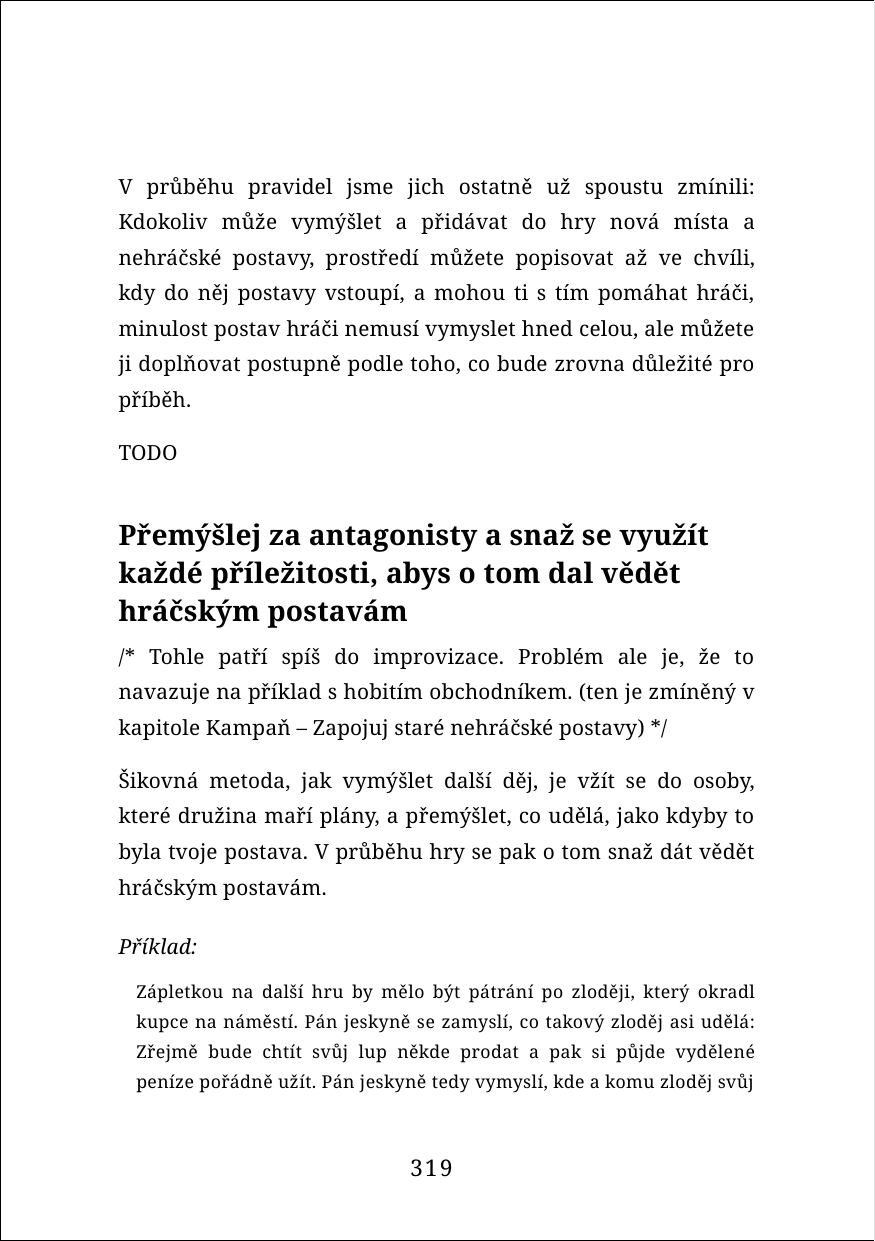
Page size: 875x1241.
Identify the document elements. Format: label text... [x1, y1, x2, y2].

text Šikovná metoda, jak vymýšlet další děj, je vžít se do osoby, které družina maří plány, a přemýšlet, co udělá, jako kdyby to byla tvoje postava. V průběhu hry se pak o tom snaž dát vědět hráčským postavám. [118, 766, 756, 901]
text TODO [118, 438, 756, 467]
text Příklad: [118, 932, 756, 960]
subtitle Přemýšlej za antagonisty a snaž se využít každé příležitosti, abys o tom dal vědět hráčským postavám [118, 515, 756, 630]
text Zápletkou na další hru by mělo být pátrání po zloději, který okradl kupce na náměstí. Pán jeskyně se zamyslí, co takový zloděj asi udělá: Zřejmě bude chtít svůj lup někde prodat a pak si půjde vydělené peníze pořádně užít. Pán jeskyně tedy vymyslí, kde a komu zloděj svůj [136, 979, 756, 1094]
text /* Tohle patří spíš do improvizace. Problém ale je, že to navazuje na příklad s hobitím obchodníkem. (ten je zmíněný v kapitole Kampaň – Zapojuj staré nehráčské postavy) */ [118, 642, 756, 741]
text V průběhu pravidel jsme jich ostatně už spoustu zmínili: Kdokoliv může vymýšlet a přidávat do hry nová místa a nehráčské postavy, prostředí můžete popisovat až ve chvíli, kdy do něj postavy vstoupí, a mohou ti s tím pomáhat hráči, minulost postav hráči nemusí vymyslet hned celou, ale můžete ji doplňovat postupně podle toho, co bude zrovna důležité pro příběh. [118, 172, 756, 413]
